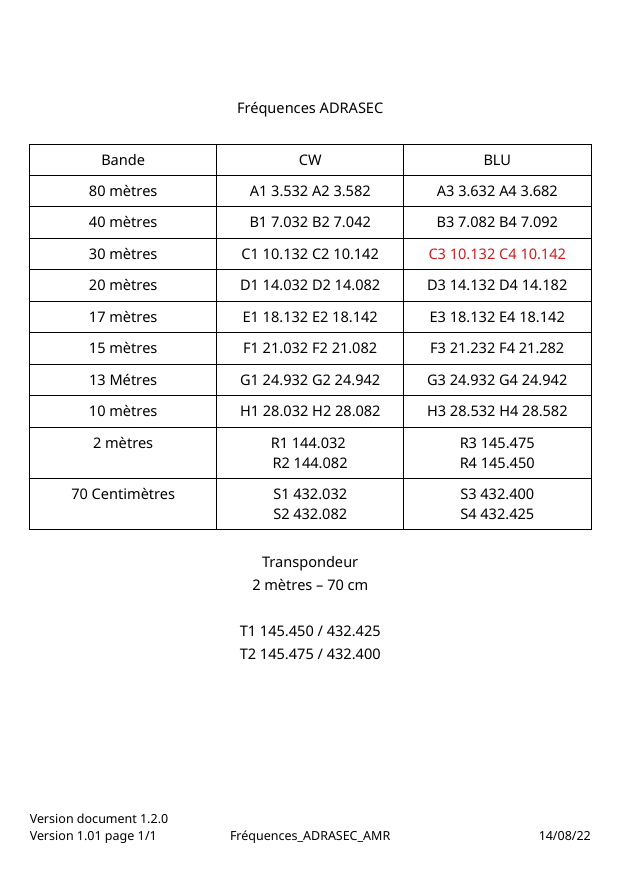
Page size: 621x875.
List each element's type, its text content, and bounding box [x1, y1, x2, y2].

table_cell 15 mètres [30, 333, 216, 364]
table_cell 2 mètres [30, 428, 216, 478]
table_cell S3 432.400 S4 432.425 [404, 479, 591, 529]
table_cell E1 18.132 E2 18.142 [217, 302, 403, 332]
table_cell S1 432.032 S2 432.082 [217, 479, 403, 529]
table_cell C1 10.132 C2 10.142 [217, 239, 403, 269]
table_cell D3 14.132 D4 14.182 [404, 270, 591, 301]
table_cell G3 24.932 G4 24.942 [404, 365, 591, 395]
table_cell H3 28.532 H4 28.582 [404, 396, 591, 427]
table_cell F1 21.032 F2 21.082 [217, 333, 403, 364]
table_cell 40 mètres [30, 207, 216, 238]
table_cell A3 3.632 A4 3.682 [404, 176, 591, 206]
table_cell 10 mètres [30, 396, 216, 427]
text Fréquences ADRASEC [29, 98, 591, 118]
table_cell R1 144.032 R2 144.082 [217, 428, 403, 478]
text T2 145.475 / 432.400 [29, 643, 591, 663]
table_cell B3 7.082 B4 7.092 [404, 207, 591, 238]
table_cell D1 14.032 D2 14.082 [217, 270, 403, 301]
table_cell E3 18.132 E4 18.142 [404, 302, 591, 332]
table_cell B1 7.032 B2 7.042 [217, 207, 403, 238]
table_cell 70 Centimètres [30, 479, 216, 529]
table_cell C3 10.132 C4 10.142 [404, 239, 591, 269]
text Transpondeur [29, 552, 591, 572]
table_cell 30 mètres [30, 239, 216, 269]
table_cell H1 28.032 H2 28.082 [217, 396, 403, 427]
table_cell 13 Métres [30, 365, 216, 395]
table_header Bande [30, 145, 216, 175]
table_cell A1 3.532 A2 3.582 [217, 176, 403, 206]
table_cell 20 mètres [30, 270, 216, 301]
table_cell 17 mètres [30, 302, 216, 332]
table_cell G1 24.932 G2 24.942 [217, 365, 403, 395]
table_header BLU [404, 145, 591, 175]
table_cell F3 21.232 F4 21.282 [404, 333, 591, 364]
text T1 145.450 / 432.425 [29, 621, 591, 641]
table_header CW [217, 145, 403, 175]
table_cell R3 145.475 R4 145.450 [404, 428, 591, 478]
text 2 mètres – 70 cm [29, 575, 591, 595]
table_cell 80 mètres [30, 176, 216, 206]
